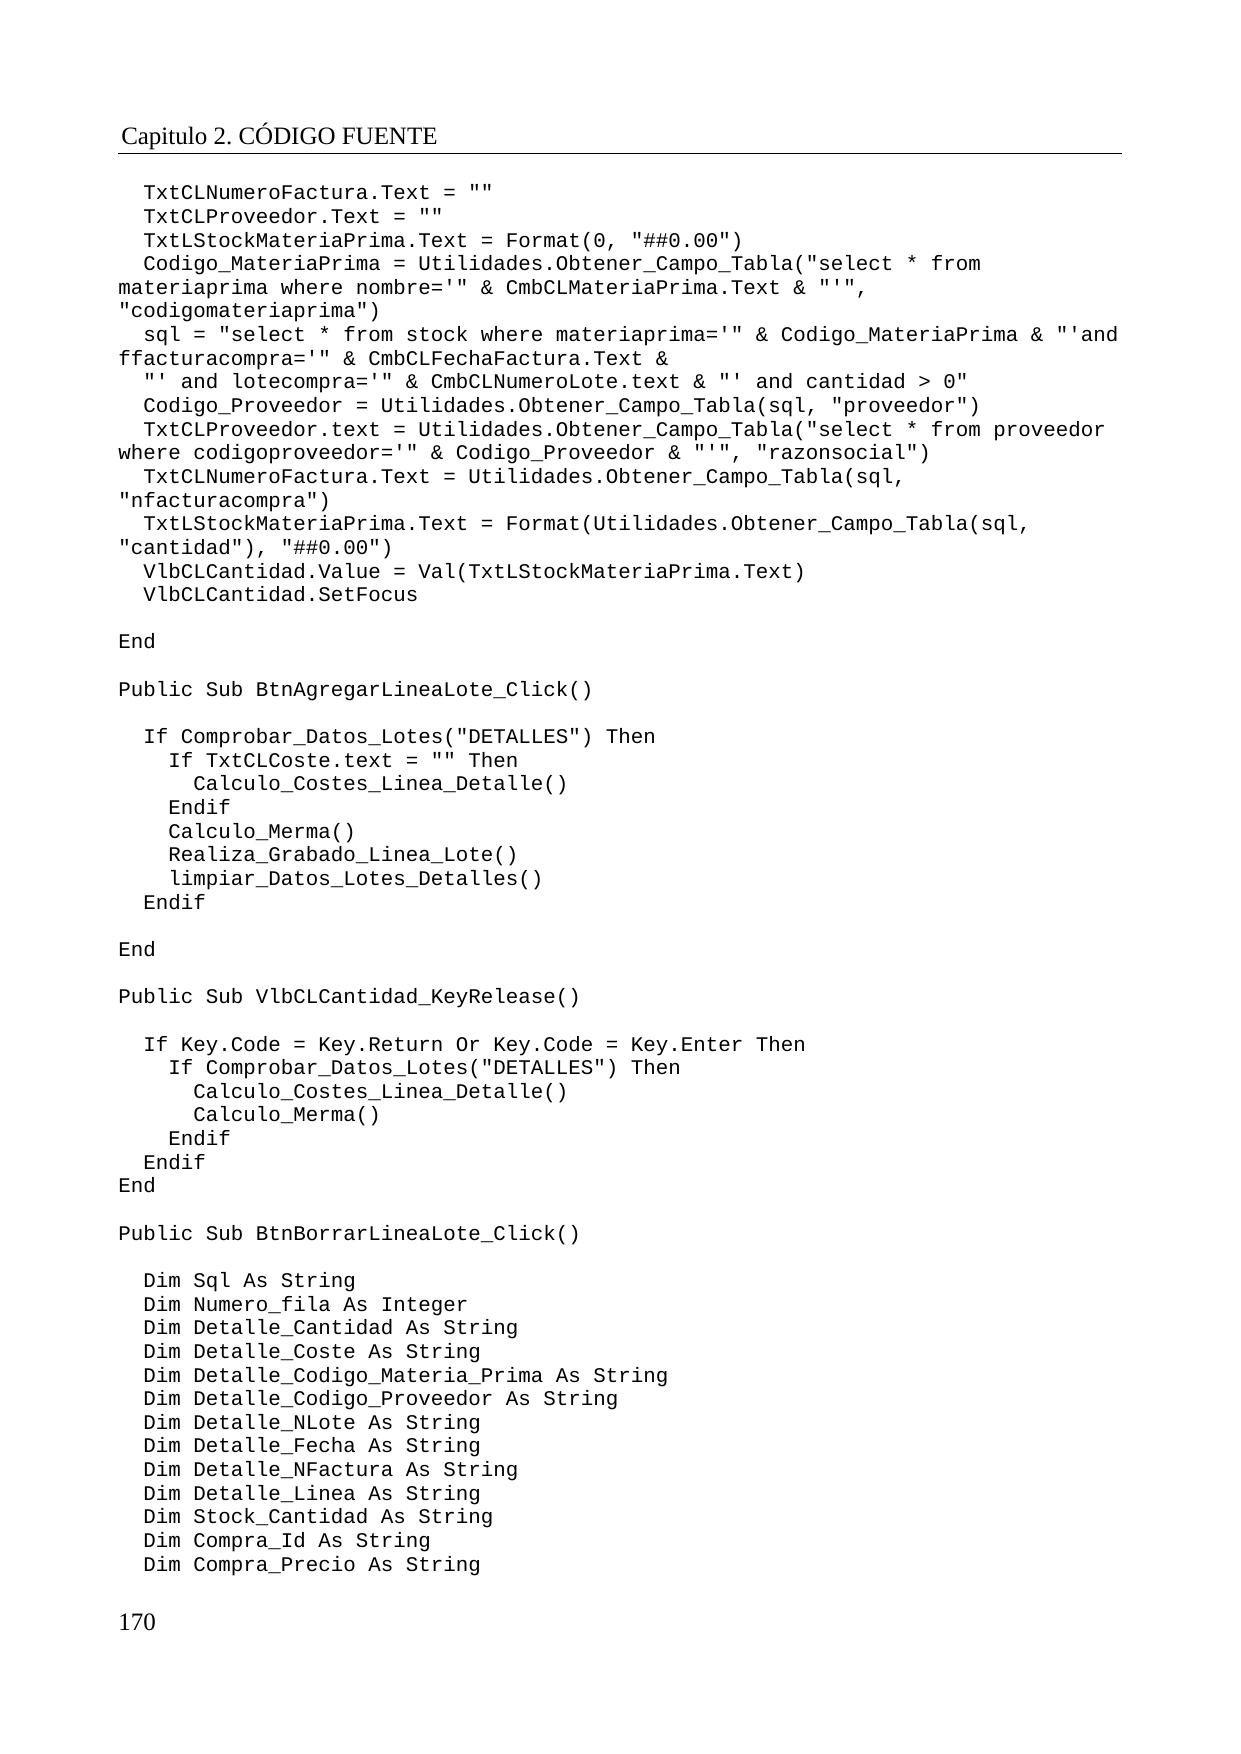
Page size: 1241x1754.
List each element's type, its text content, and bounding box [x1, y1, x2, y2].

text If TxtCLCoste.text = "" Then [118, 750, 1122, 773]
text Dim Compra_Id As String [118, 1530, 1122, 1554]
text End [118, 1175, 1122, 1199]
text TxtCLProveedor.text = Utilidades.Obtener_Campo_Tabla("select * from proveedor where codigoproveedor='" & Codigo_Proveedor & "'", "razonsocial") [118, 419, 1122, 466]
text Dim Detalle_NFactura As String [118, 1459, 1122, 1483]
text Dim Detalle_Fecha As String [118, 1436, 1122, 1459]
text TxtCLNumeroFactura.Text = Utilidades.Obtener_Campo_Tabla(sql, "nfacturacompra") [118, 466, 1122, 513]
text If Comprobar_Datos_Lotes("DETALLES") Then [118, 726, 1122, 750]
text TxtCLProveedor.Text = "" [118, 206, 1122, 229]
text Endif [118, 892, 1122, 915]
text Public Sub VlbCLCantidad_KeyRelease() [118, 986, 1122, 1010]
text Dim Stock_Cantidad As String [118, 1506, 1122, 1530]
text Dim Detalle_Linea As String [118, 1483, 1122, 1506]
text If Comprobar_Datos_Lotes("DETALLES") Then [118, 1057, 1122, 1081]
text Dim Sql As String [118, 1270, 1122, 1294]
text End [118, 939, 1122, 963]
text VlbCLCantidad.SetFocus [118, 584, 1122, 608]
text Realiza_Grabado_Linea_Lote() [118, 844, 1122, 868]
text TxtCLNumeroFactura.Text = "" [118, 182, 1122, 206]
text Dim Detalle_Codigo_Materia_Prima As String [118, 1364, 1122, 1388]
text Codigo_Proveedor = Utilidades.Obtener_Campo_Tabla(sql, "proveedor") [118, 395, 1122, 419]
text "' and lotecompra='" & CmbCLNumeroLote.text & "' and cantidad > 0" [118, 371, 1122, 395]
text Endif [118, 1128, 1122, 1152]
text Endif [118, 797, 1122, 821]
text TxtLStockMateriaPrima.Text = Format(Utilidades.Obtener_Campo_Tabla(sql, "cantidad"), "##0.00") [118, 513, 1122, 561]
text Dim Numero_fila As Integer [118, 1294, 1122, 1317]
text Calculo_Merma() [118, 1104, 1122, 1128]
text Dim Compra_Precio As String [118, 1554, 1122, 1577]
text VlbCLCantidad.Value = Val(TxtLStockMateriaPrima.Text) [118, 561, 1122, 584]
text limpiar_Datos_Lotes_Detalles() [118, 868, 1122, 892]
text If Key.Code = Key.Return Or Key.Code = Key.Enter Then [118, 1033, 1122, 1057]
text Dim Detalle_Codigo_Proveedor As String [118, 1388, 1122, 1412]
text Public Sub BtnAgregarLineaLote_Click() [118, 679, 1122, 702]
text Dim Detalle_Cantidad As String [118, 1317, 1122, 1341]
text Public Sub BtnBorrarLineaLote_Click() [118, 1223, 1122, 1246]
text Codigo_MateriaPrima = Utilidades.Obtener_Campo_Tabla("select * from materiaprima where nombre='" & CmbCLMateriaPrima.Text & "'", "codigomateriaprima") [118, 253, 1122, 324]
text Calculo_Costes_Linea_Detalle() [118, 1081, 1122, 1104]
text Dim Detalle_NLote As String [118, 1412, 1122, 1436]
text Calculo_Costes_Linea_Detalle() [118, 773, 1122, 797]
text Calculo_Merma() [118, 821, 1122, 844]
text Endif [118, 1152, 1122, 1175]
text TxtLStockMateriaPrima.Text = Format(0, "##0.00") [118, 229, 1122, 253]
text Dim Detalle_Coste As String [118, 1341, 1122, 1364]
text End [118, 632, 1122, 655]
text sql = "select * from stock where materiaprima='" & Codigo_MateriaPrima & "'and ffacturacompra='" & CmbCLFechaFactura.Text & [118, 324, 1122, 371]
